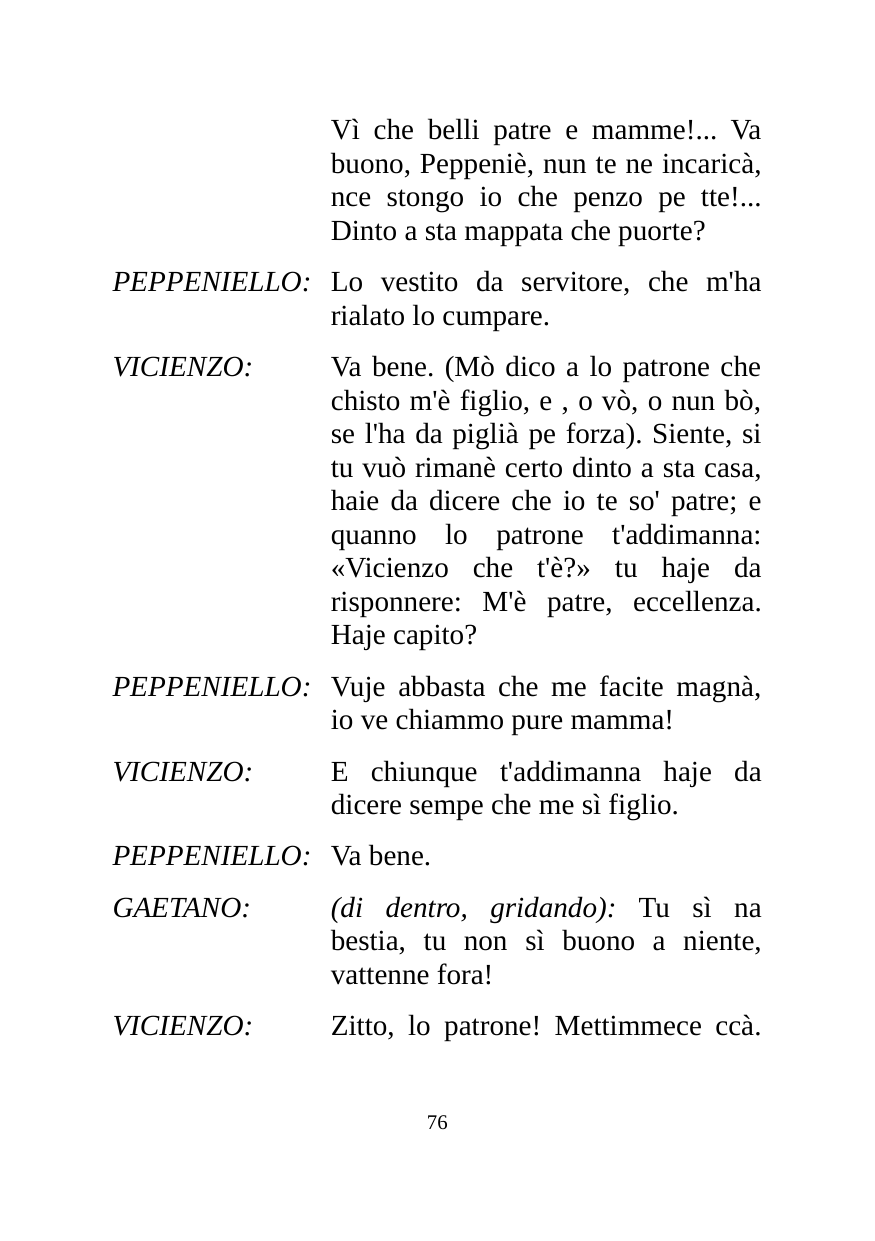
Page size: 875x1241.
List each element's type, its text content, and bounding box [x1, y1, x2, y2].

table_cell (di dentro, gridando): Tu sì na bestia, tu non sì buono a niente, vattenne fora! [325, 884, 768, 1002]
table_cell Va bene. [325, 833, 768, 884]
table_cell PEPPENIELLO: [106, 258, 325, 343]
table_cell VICIENZO: [106, 343, 325, 663]
table_cell [106, 106, 325, 258]
table_cell VICIENZO: [106, 748, 325, 833]
table_cell Va bene. (Mò dico a lo patrone che chisto m'è figlio, e , o vò, o nun bò, se l'ha da piglià pe forza). Siente, si tu vuò rimanè certo dinto a sta casa, haie da dicere che io te so' patre; e quanno lo patrone t'addimanna: «Vicienzo che t'è?» tu haje da risponnere: M'è patre, eccellenza. Haje capito? [325, 343, 768, 663]
table_cell Lo vestito da servitore, che m'ha rialato lo cumpare. [325, 258, 768, 343]
table_cell Zitto, lo patrone! Mettimmece ccà. [325, 1003, 768, 1054]
table_cell PEPPENIELLO: [106, 663, 325, 748]
table_cell VICIENZO: [106, 1003, 325, 1054]
table_cell E chiunque t'addimanna haje da dicere sempe che me sì figlio. [325, 748, 768, 833]
table_cell Vì che belli patre e mamme!... Va buono, Peppeniè, nun te ne incaricà, nce stongo io che penzo pe tte!... Dinto a sta mappata che puorte? [325, 106, 768, 258]
table_cell PEPPENIELLO: [106, 833, 325, 884]
table_cell Vuje abbasta che me facite magnà, io ve chiammo pure mamma! [325, 663, 768, 748]
table_cell GAETANO: [106, 884, 325, 1002]
